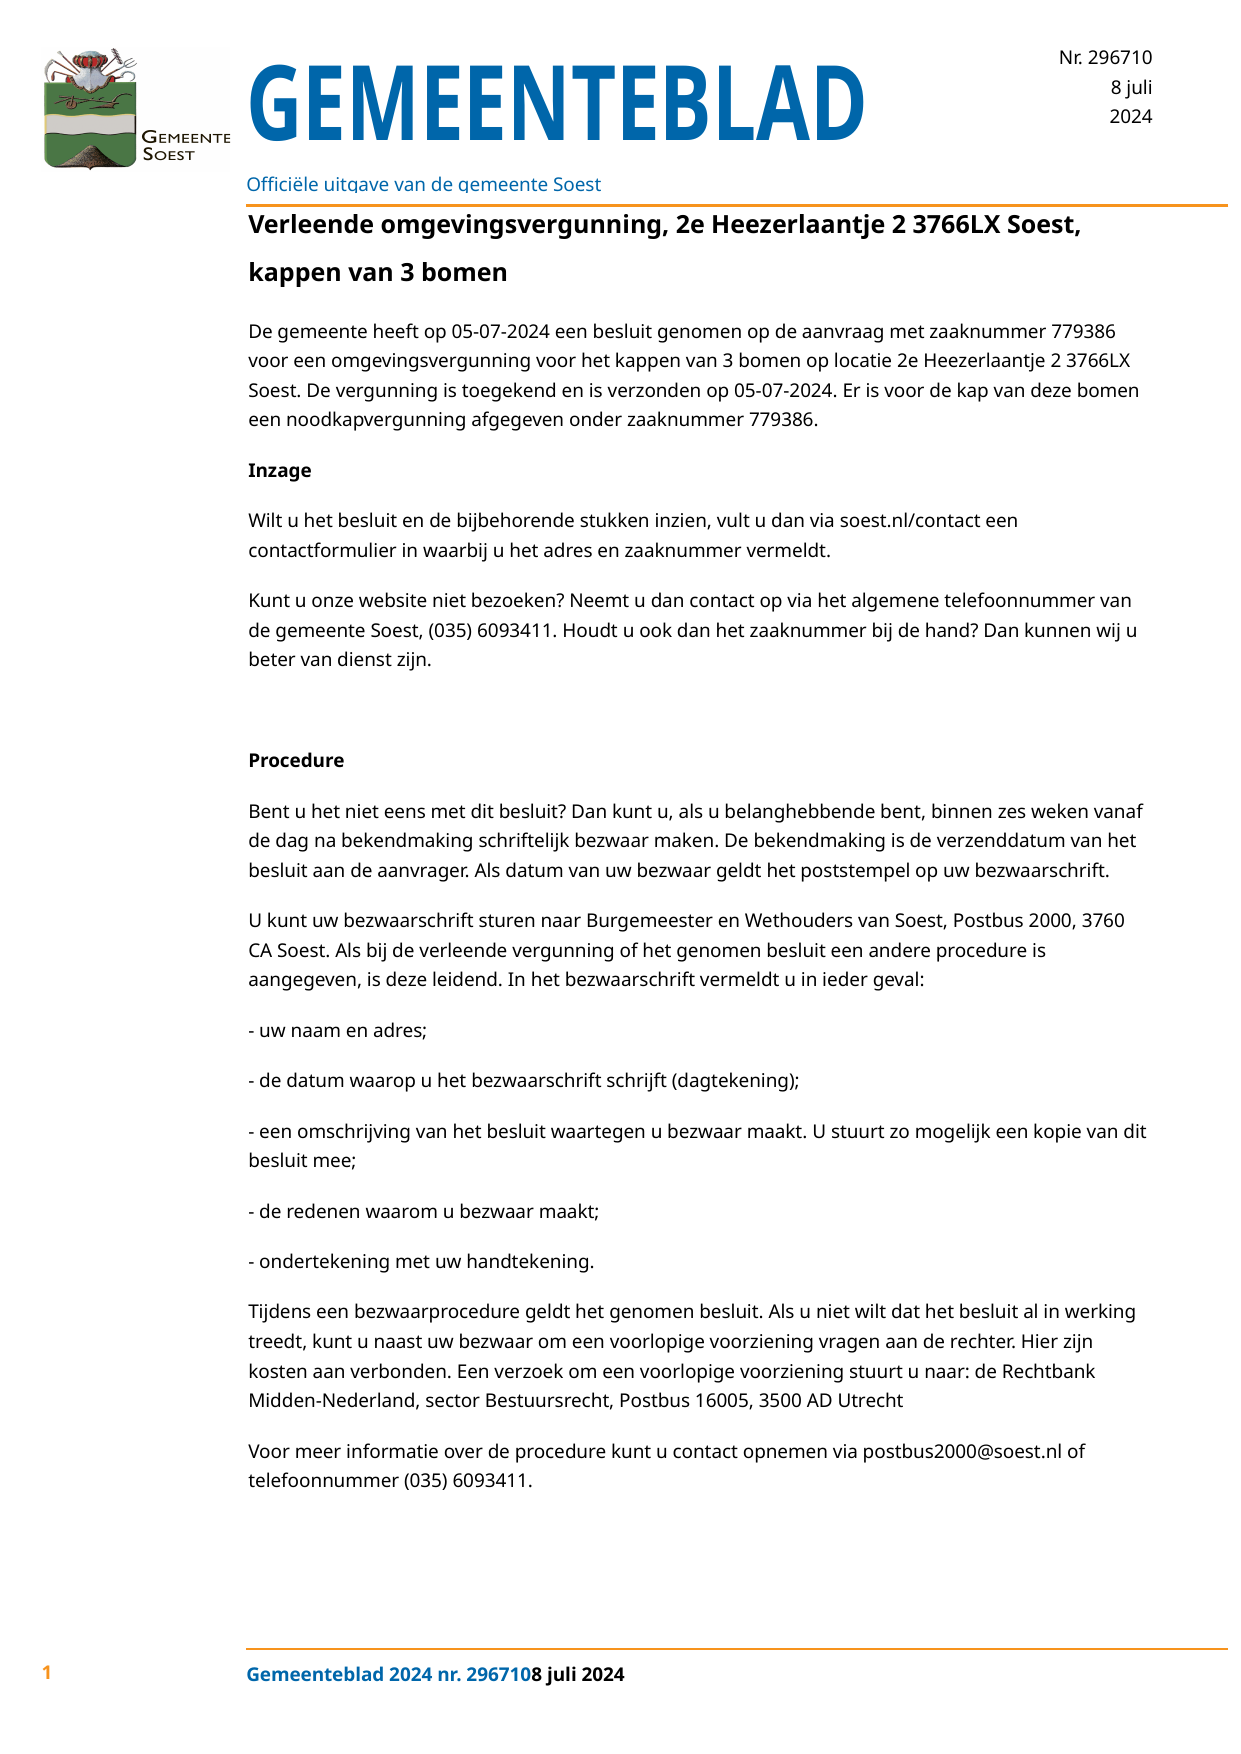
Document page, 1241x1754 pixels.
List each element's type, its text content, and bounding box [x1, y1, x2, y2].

text Bent u het niet eens met dit besluit? Dan kunt u, als u belanghebbende bent, binnen zes weken vanaf de dag na bekendmaking schriftelijk bezwaar maken. De bekendmaking is de verzenddatum van het besluit aan de aanvrager. Als datum van uw bezwaar geldt het poststempel op uw bezwaarschrift. [248, 798, 1152, 883]
text Kunt u onze website niet bezoeken? Neemt u dan contact op via het algemene telefoonnummer van de gemeente Soest, (035) 6093411. Houdt u ook dan het zaaknummer bij de hand? Dan kunnen wij u beter van dienst zijn. [248, 587, 1152, 672]
text Verleende omgevingsvergunning, 2e Heezerlaantje 2 3766LX Soest, kappen van 3 bomen [248, 207, 1152, 288]
text Tijdens een bezwaarprocedure geldt het genomen besluit. Als u niet wilt dat het besluit al in werking treedt, kunt u naast uw bezwaar om een voorlopige voorziening vragen aan de rechter. Hier zijn kosten aan verbonden. Een verzoek om een voorlopige voorziening stuurt u naar: de Rechtbank Midden-Nederland, sector Bestuursrecht, Postbus 16005, 3500 AD Utrecht [248, 1299, 1152, 1413]
text Inzage [248, 457, 1152, 483]
text - ondertekening met uw handtekening. [248, 1248, 1152, 1274]
text De gemeente heeft op 05-07-2024 een besluit genomen op de aanvraag met zaaknummer 779386 voor een omgevingsvergunning voor het kappen van 3 bomen op locatie 2e Heezerlaantje 2 3766LX Soest. De vergunning is toegekend en is verzonden op 05-07-2024. Er is voor de kap van deze bomen een noodkapvergunning afgegeven onder zaaknummer 779386. [248, 318, 1152, 432]
text - de redenen waarom u bezwaar maakt; [248, 1198, 1152, 1224]
text - een omschrijving van het besluit waartegen u bezwaar maakt. U stuurt zo mogelijk een kopie van dit besluit mee; [248, 1118, 1152, 1173]
text - uw naam en adres; [248, 1017, 1152, 1043]
text Wilt u het besluit en de bijbehorende stukken inzien, vult u dan via soest.nl/contact een contactformulier in waarbij u het adres en zaaknummer vermeldt. [248, 507, 1152, 563]
text Voor meer informatie over de procedure kunt u contact opnemen via postbus2000@soest.nl of telefoonnummer (035) 6093411. [248, 1438, 1152, 1493]
text Procedure [248, 747, 1152, 773]
text - de datum waarop u het bezwaarschrift schrijft (dagtekening); [248, 1067, 1152, 1093]
picture [41, 47, 231, 172]
text U kunt uw bezwaarschrift sturen naar Burgemeester en Wethouders van Soest, Postbus 2000, 3760 CA Soest. Als bij de verleende vergunning of het genomen besluit een andere procedure is aangegeven, is deze leidend. In het bezwaarschrift vermeldt u in ieder geval: [248, 907, 1152, 992]
